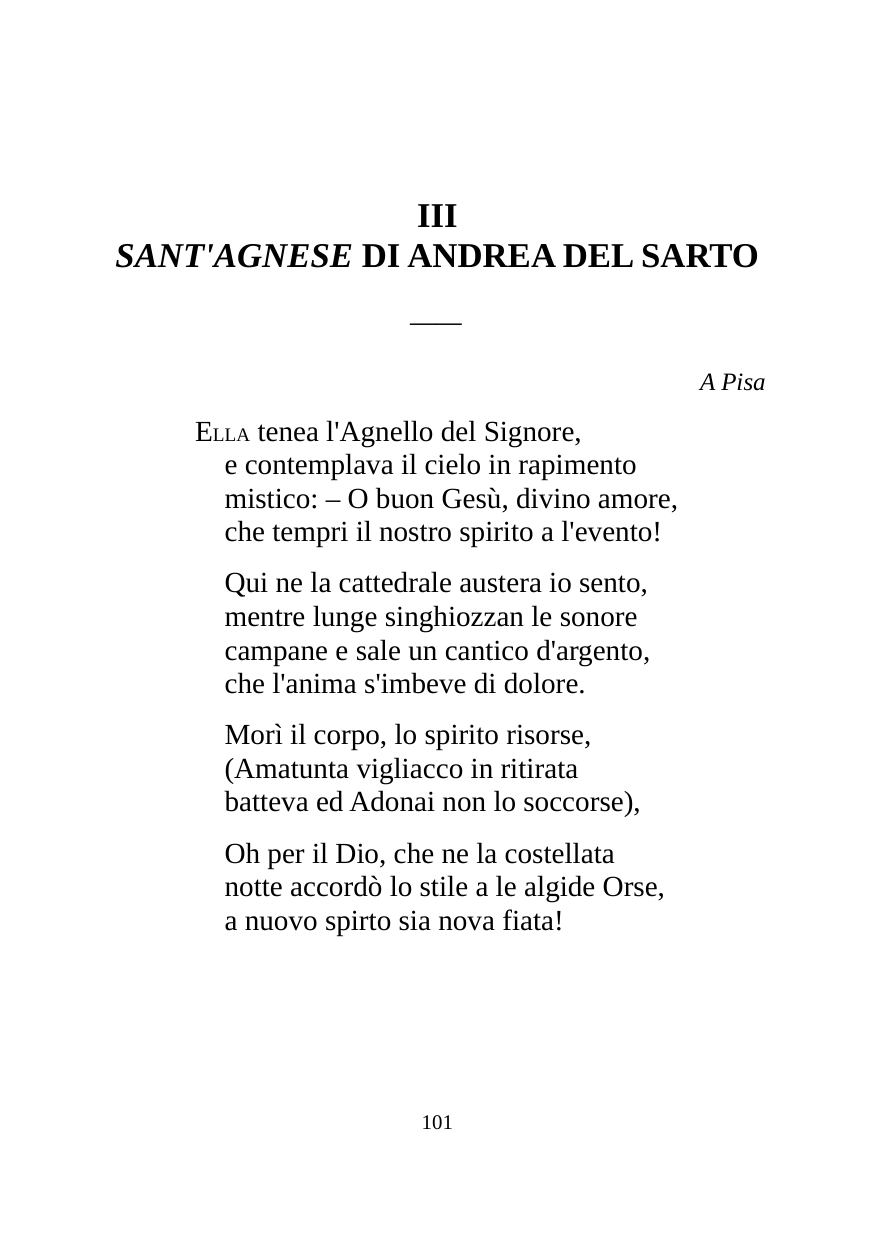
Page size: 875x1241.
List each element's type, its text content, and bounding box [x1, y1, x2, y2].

text —— [106, 304, 768, 338]
text Ella tenea l'Agnello del Signore, e contemplava il cielo in rapimento mistico: – O buon Gesù, divino amore, che tempri il nostro spirito a l'evento! [195, 414, 768, 548]
text A Pisa [106, 367, 768, 396]
subtitle III SANT'AGNESE DI ANDREA DEL SARTO [106, 195, 768, 275]
text Oh per il Dio, che ne la costellata notte accordò lo stile a le algide Orse, a nuovo spirto sia nova fiata! [224, 836, 768, 936]
text Morì il corpo, lo spirito risorse, (Amatunta vigliacco in ritirata batteva ed Adonai non lo soccorse), [224, 717, 768, 818]
text Qui ne la cattedrale austera io sento, mentre lunge singhiozzan le sonore campane e sale un cantico d'argento, che l'anima s'imbeve di dolore. [224, 566, 768, 700]
